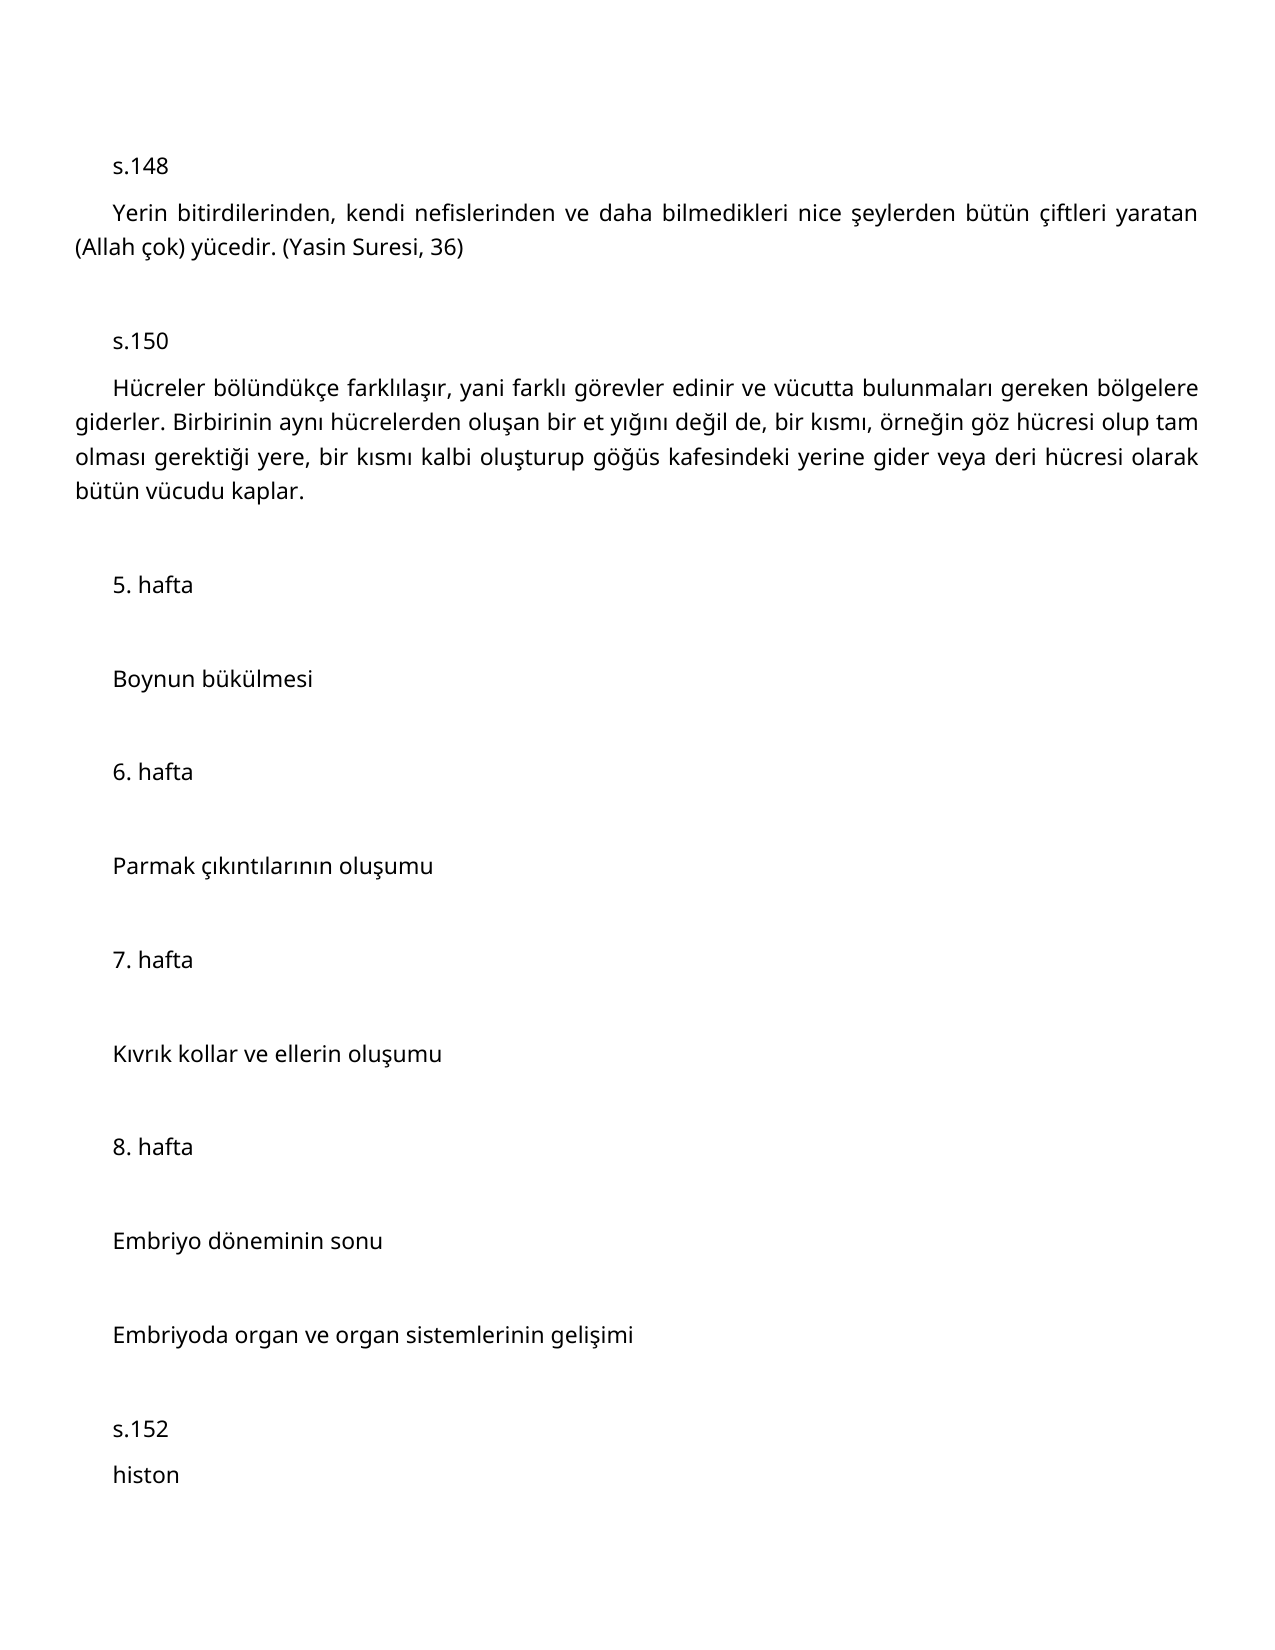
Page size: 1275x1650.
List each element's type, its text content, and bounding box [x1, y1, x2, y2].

text s.150 [75, 325, 1200, 356]
text Yerin bitirdilerinden, kendi nefislerinden ve daha bilmedikleri nice şeylerden bütün çiftleri yaratan (Allah çok) yücedir. (Yasin Suresi, 36) [75, 197, 1200, 262]
text s.152 [75, 1412, 1200, 1444]
text 8. hafta [75, 1131, 1200, 1162]
text Hücreler bölündükçe farklılaşır, yani farklı görevler edinir ve vücutta bulunmaları gereken bölgelere giderler. Birbirinin aynı hücrelerden oluşan bir et yığını değil de, bir kısmı, örneğin göz hücresi olup tam olması gerektiği yere, bir kısmı kalbi oluşturup göğüs kafesindeki yerine gider veya deri hücresi olarak bütün vücudu kaplar. [75, 372, 1200, 506]
text Embriyo döneminin sonu [75, 1225, 1200, 1256]
text 5. hafta [75, 569, 1200, 600]
text Parmak çıkıntılarının oluşumu [75, 850, 1200, 881]
text Kıvrık kollar ve ellerin oluşumu [75, 1037, 1200, 1069]
text Boynun bükülmesi [75, 662, 1200, 694]
text histon [75, 1459, 1200, 1491]
text 6. hafta [75, 756, 1200, 787]
text 7. hafta [75, 944, 1200, 975]
text Embriyoda organ ve organ sistemlerinin gelişimi [75, 1319, 1200, 1350]
text s.148 [75, 150, 1200, 181]
